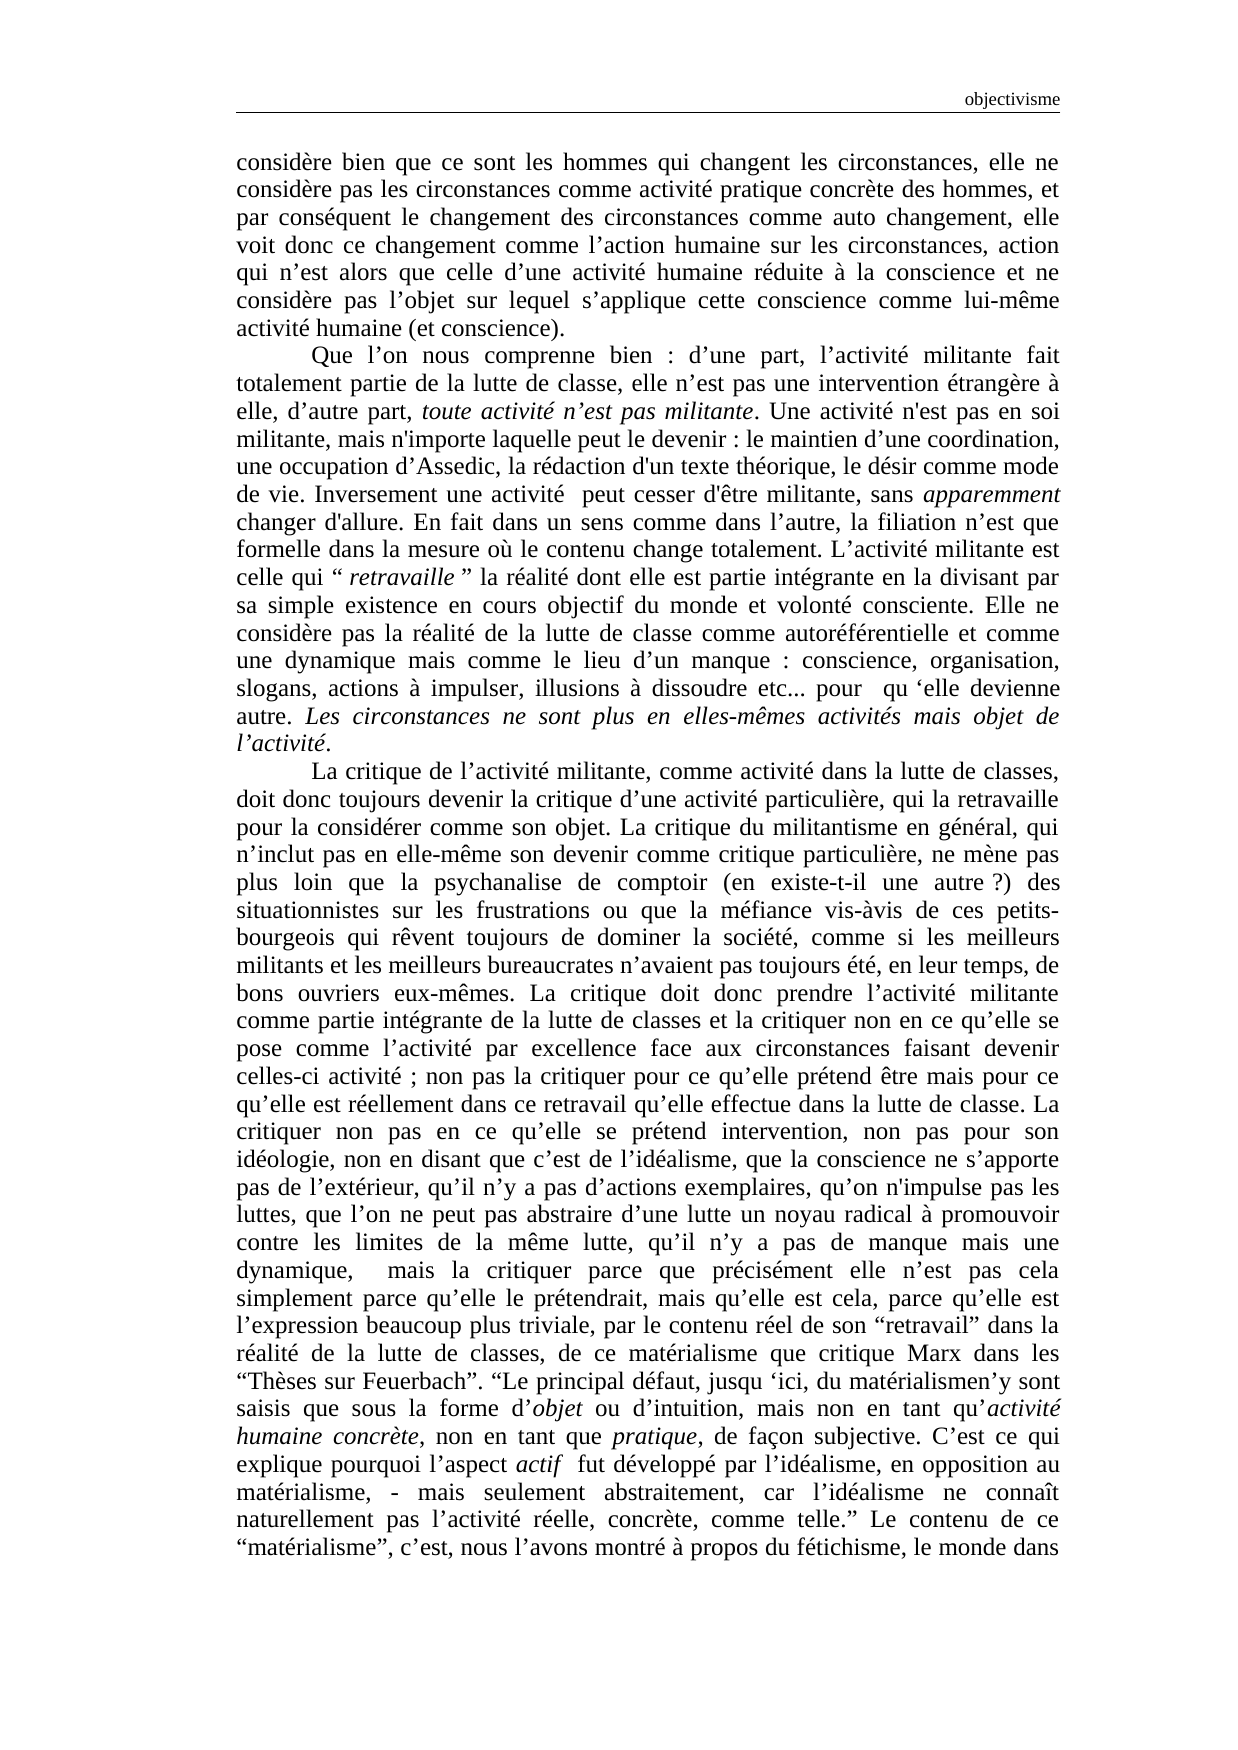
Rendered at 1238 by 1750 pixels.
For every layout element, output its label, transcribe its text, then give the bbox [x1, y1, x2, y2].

text La critique de l’activité militante, comme activité dans la lutte de classes, doit donc toujours devenir la critique d’une activité particulière, qui la retravaille pour la considérer comme son objet. La critique du militantisme en général, qui n’inclut pas en elle-même son devenir comme critique particulière, ne mène pas plus loin que la psychanalise de comptoir (en existe-t-il une autre ?) des situationnistes sur les frustrations ou que la méfiance vis-àvis de ces petits-bourgeois qui rêvent toujours de dominer la société, comme si les meilleurs militants et les meilleurs bureaucrates n’avaient pas toujours été, en leur temps, de bons ouvriers eux-mêmes. La critique doit donc prendre l’activité militante comme partie intégrante de la lutte de classes et la critiquer non en ce qu’elle se pose comme l’activité par excellence face aux circonstances faisant devenir celles-ci activité ; non pas la critiquer pour ce qu’elle prétend être mais pour ce qu’elle est réellement dans ce retravail qu’elle effectue dans la lutte de classe. La critiquer non pas en ce qu’elle se prétend intervention, non pas pour son idéologie, non en disant que c’est de l’idéalisme, que la conscience ne s’apporte pas de l’extérieur, qu’il n’y a pas d’actions exemplaires, qu’on n'impulse pas les luttes, que l’on ne peut pas abstraire d’une lutte un noyau radical à promouvoir contre les limites de la même lutte, qu’il n’y a pas de manque mais une dynamique, mais la critiquer parce que précisément elle n’est pas cela simplement parce qu’elle le prétendrait, mais qu’elle est cela, parce qu’elle est l’expression beaucoup plus triviale, par le contenu réel de son “retravail” dans la réalité de la lutte de classes, de ce matérialisme que critique Marx dans les “Thèses sur Feuerbach”. “Le principal défaut, jusqu ‘ici, du matérialismen’y sont saisis que sous la forme d’objet ou d’intuition, mais non en tant qu’activité humaine concrète, non en tant que pratique, de façon subjective. C’est ce qui explique pourquoi l’aspect actif fut développé par l’idéalisme, en opposition au matérialisme, - mais seulement abstraitement, car l’idéalisme ne connaît naturellement pas l’activité réelle, concrète, comme telle.” Le contenu de ce “matérialisme”, c’est, nous l’avons montré à propos du fétichisme, le monde dans [236, 757, 1060, 1561]
text considère bien que ce sont les hommes qui changent les circonstances, elle ne considère pas les circonstances comme activité pratique concrète des hommes, et par conséquent le changement des circonstances comme auto changement, elle voit donc ce changement comme l’action humaine sur les circonstances, action qui n’est alors que celle d’une activité humaine réduite à la conscience et ne considère pas l’objet sur lequel s’applique cette conscience comme lui-même activité humaine (et conscience). [236, 148, 1060, 342]
text Que l’on nous comprenne bien : d’une part, l’activité militante fait totalement partie de la lutte de classe, elle n’est pas une intervention étrangère à elle, d’autre part, toute activité n’est pas militante. Une activité n'est pas en soi militante, mais n'importe laquelle peut le devenir : le maintien d’une coordination, une occupation d’Assedic, la rédaction d'un texte théorique, le désir comme mode de vie. Inversement une activité peut cesser d'être militante, sans apparemment changer d'allure. En fait dans un sens comme dans l’autre, la filiation n’est que formelle dans la mesure où le contenu change totalement. L’activité militante est celle qui “ retravaille ” la réalité dont elle est partie intégrante en la divisant par sa simple existence en cours objectif du monde et volonté consciente. Elle ne considère pas la réalité de la lutte de classe comme autoréférentielle et comme une dynamique mais comme le lieu d’un manque : conscience, organisation, slogans, actions à impulser, illusions à dissoudre etc... pour qu ‘elle devienne autre. Les circonstances ne sont plus en elles-mêmes activités mais objet de l’activité. [236, 342, 1060, 757]
